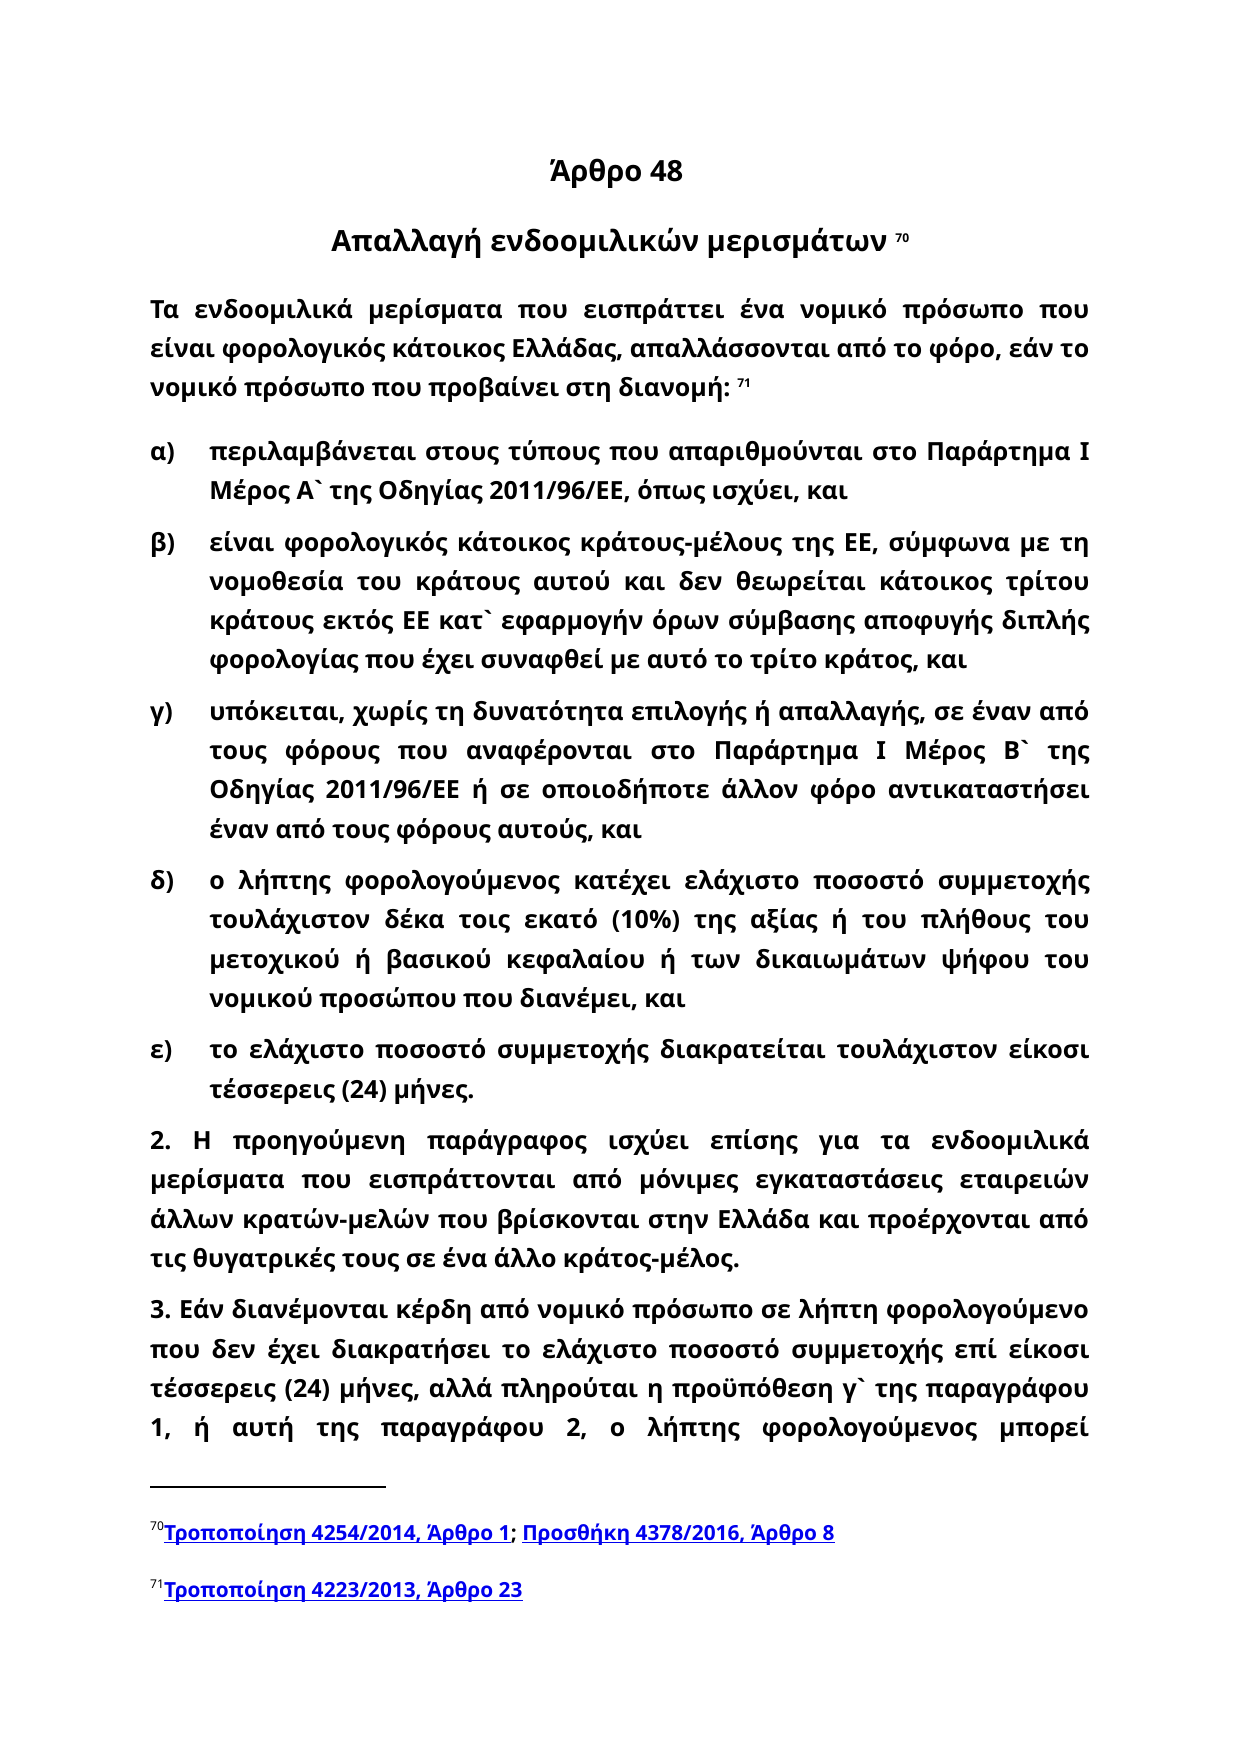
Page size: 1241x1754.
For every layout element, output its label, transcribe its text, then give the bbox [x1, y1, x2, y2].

text 3. Εάν διανέμονται κέρδη από νομικό πρόσωπο σε λήπτη φορολογούμενο που δεν έχει διακρατήσει το ελάχιστο ποσοστό συμμετοχής επί είκοσι τέσσερεις (24) μήνες, αλλά πληρούται η προϋπόθεση γ` της παραγράφου 1, ή αυτή της παραγράφου 2, ο λήπτης φορολογούμενος μπορεί [150, 1292, 1090, 1444]
list α) περιλαμβάνεται στους τύπους που απαριθμούνται στο Παράρτημα Ι Μέρος Α` της Οδηγίας 2011/96/ΕΕ, όπως ισχύει, και [150, 434, 1090, 507]
list β) είναι φορολογικός κάτοικος κράτους-μέλους της ΕΕ, σύμφωνα με τη νομοθεσία του κράτους αυτού και δεν θεωρείται κάτοικος τρίτου κράτους εκτός ΕΕ κατ` εφαρμογήν όρων σύμβασης αποφυγής διπλής φορολογίας που έχει συναφθεί με αυτό το τρίτο κράτος, και [150, 524, 1090, 676]
list ε) το ελάχιστο ποσοστό συμμετοχής διακρατείται τουλάχιστον είκοσι τέσσερεις (24) μήνες. [150, 1032, 1090, 1105]
text Τροποποίηση 4223/2013, Άρθρο 23 [150, 1576, 1090, 1604]
subtitle Άρθρο 48 [150, 150, 1090, 190]
list γ) υπόκειται, χωρίς τη δυνατότητα επιλογής ή απαλλαγής, σε έναν από τους φόρους που αναφέρονται στο Παράρτημα Ι Μέρος Β` της Οδηγίας 2011/96/ΕΕ ή σε οποιοδήποτε άλλον φόρο αντικαταστήσει έναν από τους φόρους αυτούς, και [150, 694, 1090, 845]
list δ) ο λήπτης φορολογούμενος κατέχει ελάχιστο ποσοστό συμμετοχής τουλάχιστον δέκα τοις εκατό (10%) της αξίας ή του πλήθους του μετοχικού ή βασικού κεφαλαίου ή των δικαιωμάτων ψήφου του νομικού προσώπου που διανέμει, και [150, 863, 1090, 1014]
text Τροποποίηση 4254/2014, Άρθρο 1; Προσθήκη 4378/2016, Άρθρο 8 [150, 1518, 1090, 1546]
text 2. Η προηγούμενη παράγραφος ισχύει επίσης για τα ενδοομιλικά μερίσματα που εισπράττονται από μόνιμες εγκαταστάσεις εταιρειών άλλων κρατών-μελών που βρίσκονται στην Ελλάδα και προέρχονται από τις θυγατρικές τους σε ένα άλλο κράτος-μέλος. [150, 1123, 1090, 1274]
subtitle Απαλλαγή ενδοομιλικών μερισμάτων [150, 221, 1090, 260]
text Τα ενδοομιλικά μερίσματα που εισπράττει ένα νομικό πρόσωπο που είναι φορολογικός κάτοικος Ελλάδας, απαλλάσσονται από το φόρο, εάν το νομικό πρόσωπο που προβαίνει στη διανομή: [150, 291, 1090, 404]
